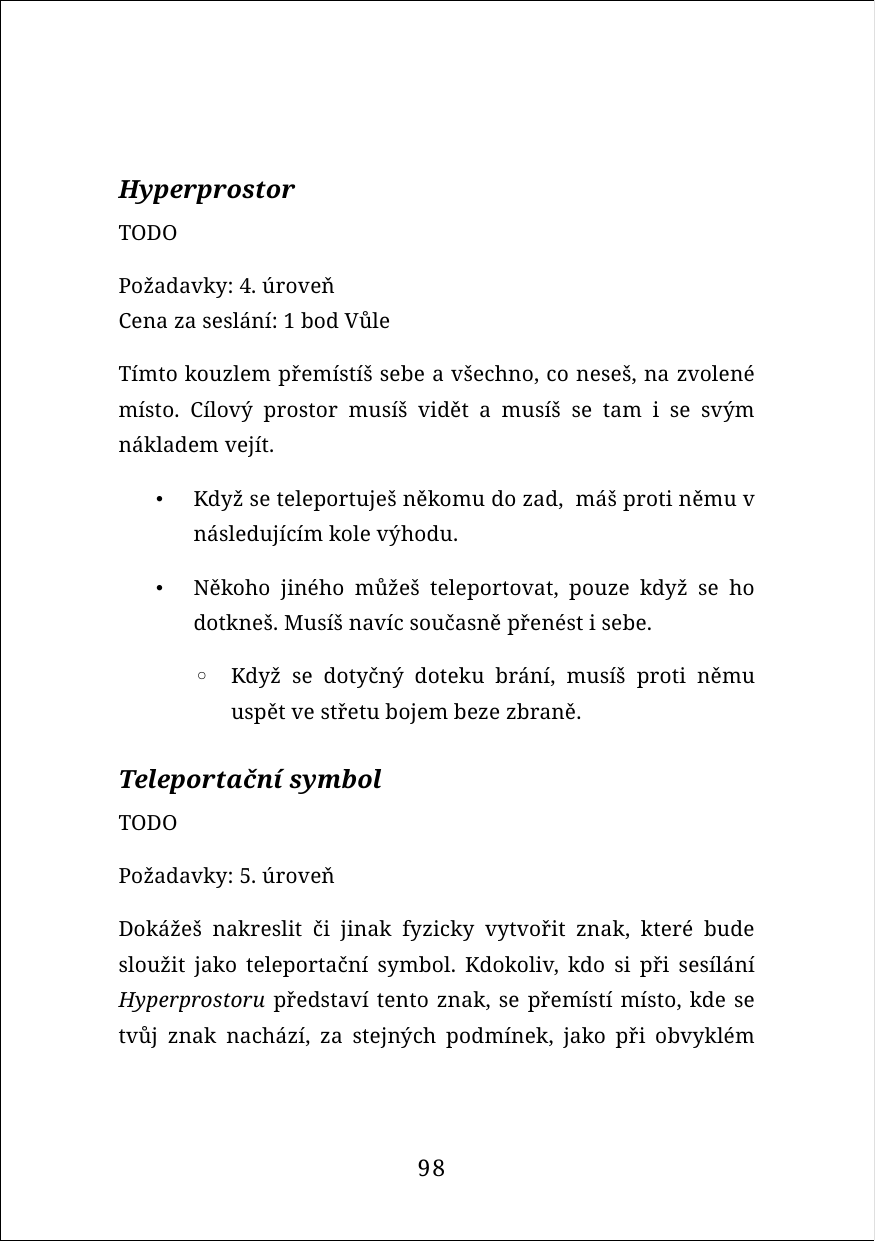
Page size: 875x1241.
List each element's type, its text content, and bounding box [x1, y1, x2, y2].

text Požadavky: 5. úroveň [118, 861, 756, 889]
subtitle Hyperprostor [118, 172, 756, 206]
text Tímto kouzlem přemístíš sebe a všechno, co neseš, na zvolené místo. Cílový prostor musíš vidět a musíš se tam i se svým nákladem vejít. [118, 359, 756, 459]
text TODO [118, 218, 756, 246]
text Dokážeš nakreslit či jinak fyzicky vytvořit znak, které bude sloužit jako teleportační symbol. Kdokoliv, kdo si při sesílání Hyperprostoru představí tento znak, se přemístí místo, kde se tvůj znak nachází, za stejných podmínek, jako při obvyklém [118, 914, 756, 1049]
list Když se dotyčný doteku brání, musíš proti němu uspět ve střetu bojem beze zbraně. [193, 661, 756, 725]
text TODO [118, 808, 756, 836]
list Někoho jiného můžeš teleportovat, pouze když se ho dotkneš. Musíš navíc současně přenést i sebe. [156, 573, 756, 637]
list Když se teleportuješ někomu do zad, máš proti němu v následujícím kole výhodu. [156, 484, 756, 548]
subtitle Teleportační symbol [118, 762, 756, 796]
text Požadavky: 4. úroveň Cena za seslání: 1 bod Vůle [118, 271, 756, 335]
